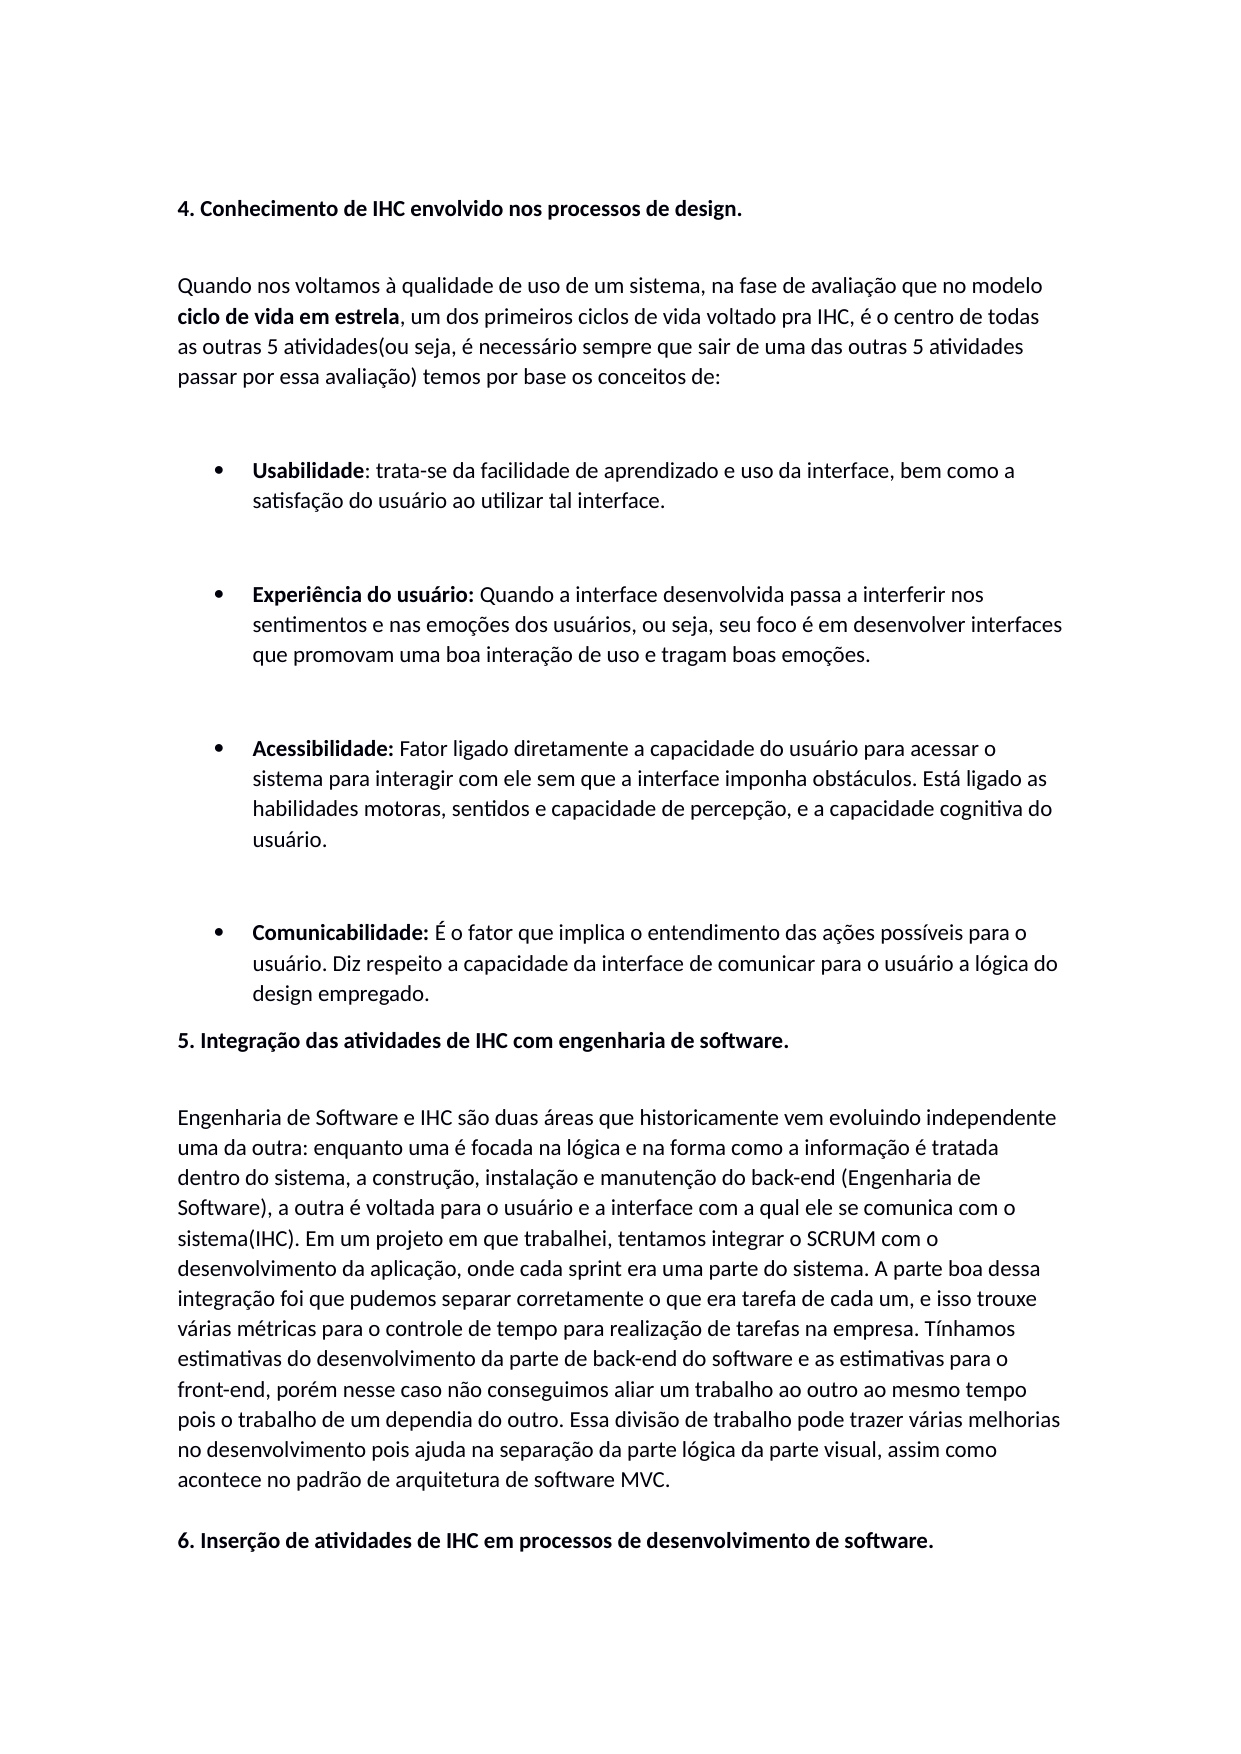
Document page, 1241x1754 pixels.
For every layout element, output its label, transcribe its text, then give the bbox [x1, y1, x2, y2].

list Acessibilidade: Fator ligado diretamente a capacidade do usuário para acessar o sistema para interagir com ele sem que a interface imponha obstáculos. Está ligado as habilidades motoras, sentidos e capacidade de percepção, e a capacidade cognitiva do usuário. [215, 734, 1063, 853]
list Experiência do usuário: Quando a interface desenvolvida passa a interferir nos sentimentos e nas emoções dos usuários, ou seja, seu foco é em desenvolver interfaces que promovam uma boa interação de uso e tragam boas emoções. [215, 580, 1063, 668]
text Engenharia de Software e IHC são duas áreas que historicamente vem evoluindo independente uma da outra: enquanto uma é focada na lógica e na forma como a informação é tratada dentro do sistema, a construção, instalação e manutenção do back-end (Engenharia de Software), a outra é voltada para o usuário e a interface com a qual ele se comunica com o sistema(IHC). Em um projeto em que trabalhei, tentamos integrar o SCRUM com o desenvolvimento da aplicação, onde cada sprint era uma parte do sistema. A parte boa dessa integração foi que pudemos separar corretamente o que era tarefa de cada um, e isso trouxe várias métricas para o controle de tempo para realização de tarefas na empresa. Tínhamos estimativas do desenvolvimento da parte de back-end do software e as estimativas para o front-end, porém nesse caso não conseguimos aliar um trabalho ao outro ao mesmo tempo pois o trabalho de um dependia do outro. Essa divisão de trabalho pode trazer várias melhorias no desenvolvimento pois ajuda na separação da parte lógica da parte visual, assim como acontece no padrão de arquitetura de software MVC. 6. Inserção de atividades de IHC em processos de desenvolvimento de software. [177, 1073, 1063, 1584]
list Comunicabilidade: É o fator que implica o entendimento das ações possíveis para o usuário. Diz respeito a capacidade da interface de comunicar para o usuário a lógica do design empregado. [215, 918, 1063, 1007]
text 4. Conhecimento de IHC envolvido nos processos de design. [177, 194, 1063, 222]
list Usabilidade: trata-se da facilidade de aprendizado e uso da interface, bem como a satisfação do usuário ao utilizar tal interface. [215, 456, 1063, 514]
text Quando nos voltamos à qualidade de uso de um sistema, na fase de avaliação que no modelo ciclo de vida em estrela, um dos primeiros ciclos de vida voltado pra IHC, é o centro de todas as outras 5 atividades(ou seja, é necessário sempre que sair de uma das outras 5 atividades passar por essa avaliação) temos por base os conceitos de: [177, 241, 1063, 390]
text 5. Integração das atividades de IHC com engenharia de software. [177, 1026, 1063, 1054]
